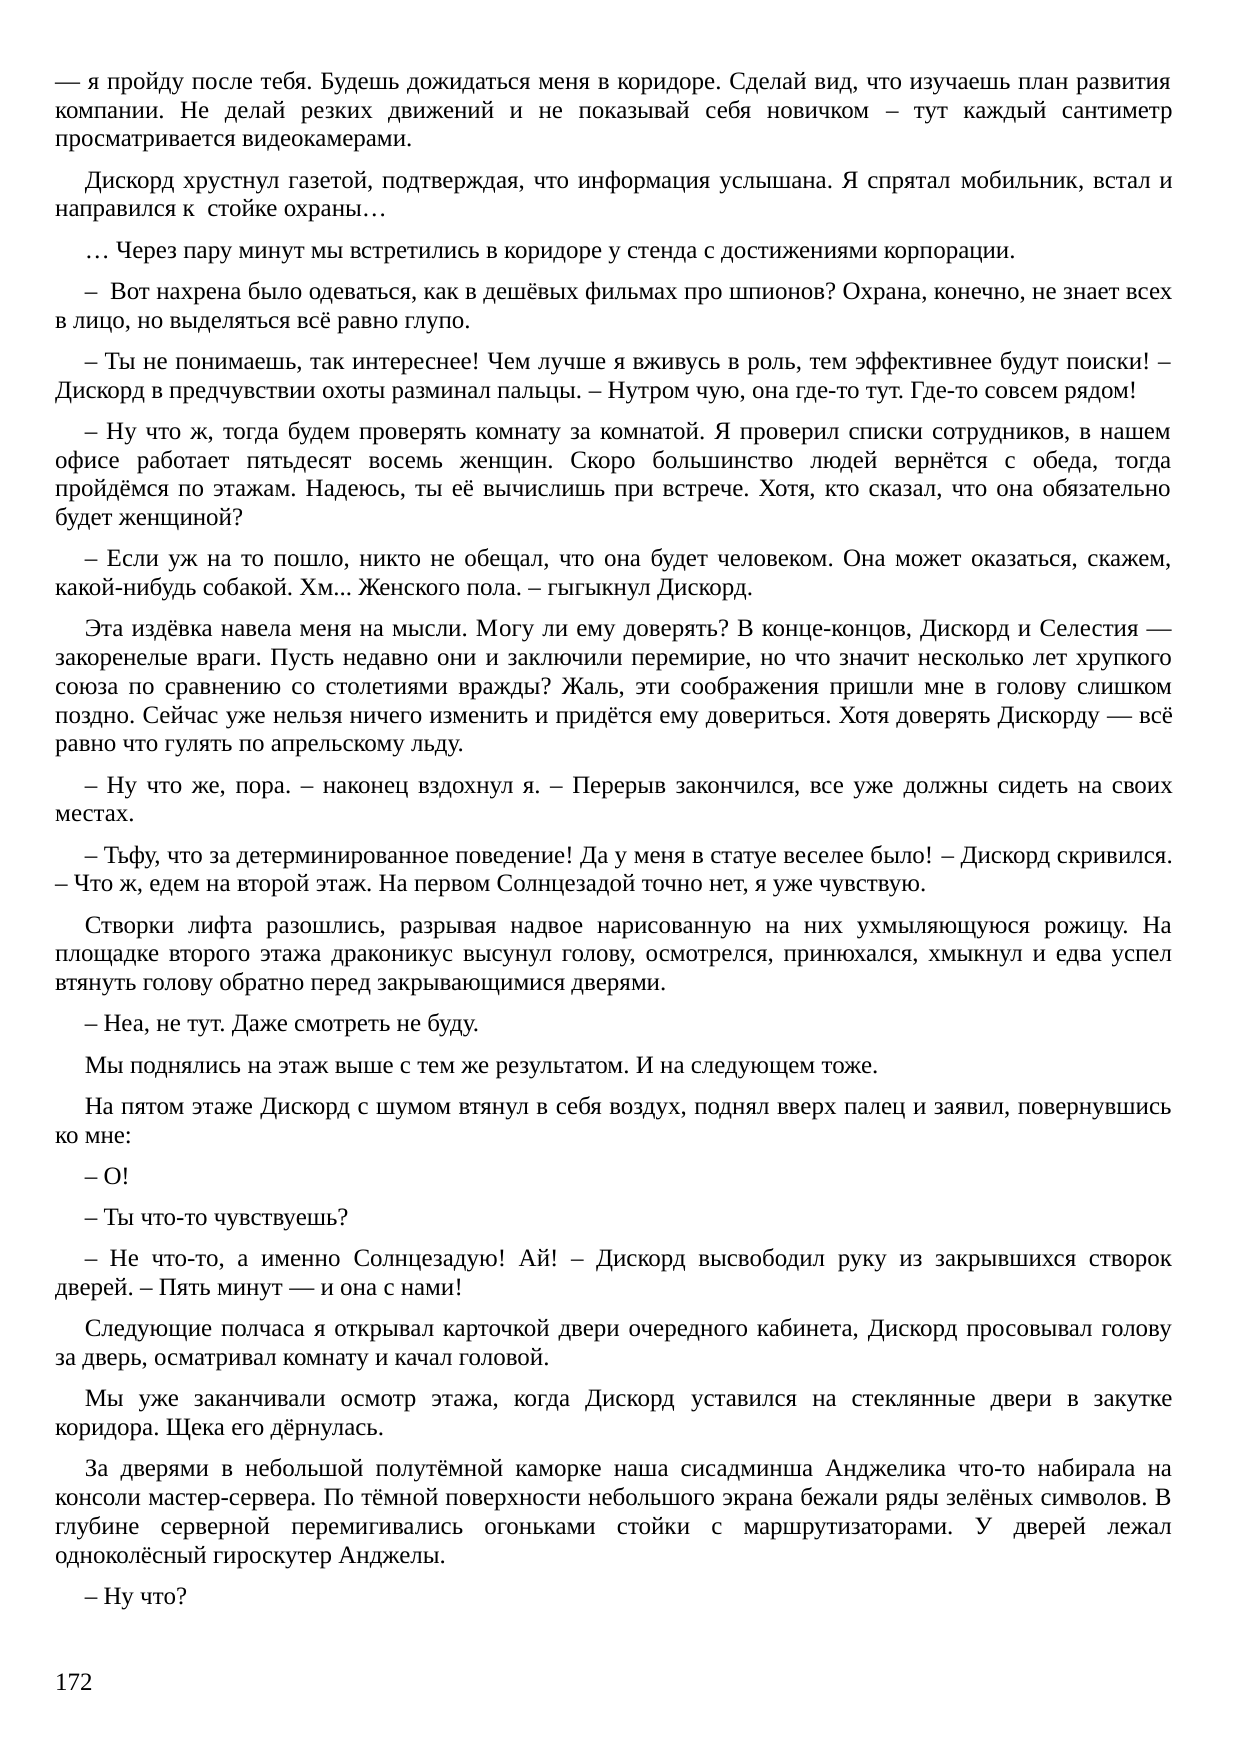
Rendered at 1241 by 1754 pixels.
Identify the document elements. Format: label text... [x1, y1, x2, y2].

text – Вот нахрена было одеваться, как в дешёвых фильмах про шпионов? Охрана, конечно, не знает всех в лицо, но выделяться всё равно глупо. [55, 276, 1173, 333]
text Дискорд хрустнул газетой, подтверждая, что информация услышана. Я спрятал мобильник, встал и направился к стойке охраны… [55, 165, 1173, 222]
text — я пройду после тебя. Будешь дожидаться меня в коридоре. Сделай вид, что изучаешь план развития компании. Не делай резких движений и не показывай себя новичком – тут каждый сантиметр просматривается видеокамерами. [55, 66, 1173, 152]
text – Неа, не тут. Даже смотреть не буду. [55, 1008, 1173, 1037]
text Мы поднялись на этаж выше с тем же результатом. И на следующем тоже. [55, 1050, 1173, 1078]
text – Ну что же, пора. – наконец вздохнул я. – Перерыв закончился, все уже должны сидеть на своих местах. [55, 770, 1173, 827]
text На пятом этаже Дискорд с шумом втянул в себя воздух, поднял вверх палец и заявил, повернувшись ко мне: [55, 1091, 1173, 1148]
text Створки лифта разошлись, разрывая надвое нарисованную на них ухмыляющуюся рожицу. На площадке второго этажа драконикус высунул голову, осмотрелся, принюхался, хмыкнул и едва успел втянуть голову обратно перед закрывающимися дверями. [55, 910, 1173, 996]
text – Ты что-то чувствуешь? [55, 1202, 1173, 1231]
text – Ну что ж, тогда будем проверять комнату за комнатой. Я проверил списки сотрудников, в нашем офисе работает пятьдесят восемь женщин. Скоро большинство людей вернётся с обеда, тогда пройдёмся по этажам. Надеюсь, ты её вычислишь при встрече. Хотя, кто сказал, что она обязательно будет женщиной? [55, 416, 1173, 531]
text – Тьфу, что за детерминированное поведение! Да у меня в статуе веселее было! – Дискорд скривился. – Что ж, едем на второй этаж. На первом Солнцезадой точно нет, я уже чувствую. [55, 840, 1173, 897]
text – Ну что? [55, 1581, 1173, 1610]
text – Не что-то, а именно Солнцезадую! Ай! – Дискорд высвободил руку из закрывшихся створок дверей. – Пять минут — и она с нами! [55, 1243, 1173, 1301]
text Следующие полчаса я открывал карточкой двери очередного кабинета, Дискорд просовывал голову за дверь, осматривал комнату и качал головой. [55, 1313, 1173, 1371]
text … Через пару минут мы встретились в коридоре у стенда с достижениями корпорации. [55, 235, 1173, 263]
text – О! [55, 1161, 1173, 1190]
text Эта издёвка навела меня на мысли. Могу ли ему доверять? В конце-концов, Дискорд и Селестия — закоренелые враги. Пусть недавно они и заключили перемирие, но что значит несколько лет хрупкого союза по сравнению со столетиями вражды? Жаль, эти соображения пришли мне в голову слишком поздно. Сейчас уже нельзя ничего изменить и придётся ему довериться. Хотя доверять Дискорду — всё равно что гулять по апрельскому льду. [55, 613, 1173, 757]
text За дверями в небольшой полутёмной каморке наша сисадминша Анджелика что-то набирала на консоли мастер-сервера. По тёмной поверхности небольшого экрана бежали ряды зелёных символов. В глубине серверной перемигивались огоньками стойки с маршрутизаторами. У дверей лежал одноколёсный гироскутер Анджелы. [55, 1453, 1173, 1568]
text Мы уже заканчивали осмотр этажа, когда Дискорд уставился на стеклянные двери в закутке коридора. Щека его дёрнулась. [55, 1383, 1173, 1441]
text – Ты не понимаешь, так интереснее! Чем лучше я вживусь в роль, тем эффективнее будут поиски! –Дискорд в предчувствии охоты разминал пальцы. – Нутром чую, она где-то тут. Где-то совсем рядом! [55, 346, 1173, 403]
text – Если уж на то пошло, никто не обещал, что она будет человеком. Она может оказаться, скажем, какой-нибудь собакой. Хм... Женского пола. – гыгыкнул Дискорд. [55, 543, 1173, 601]
